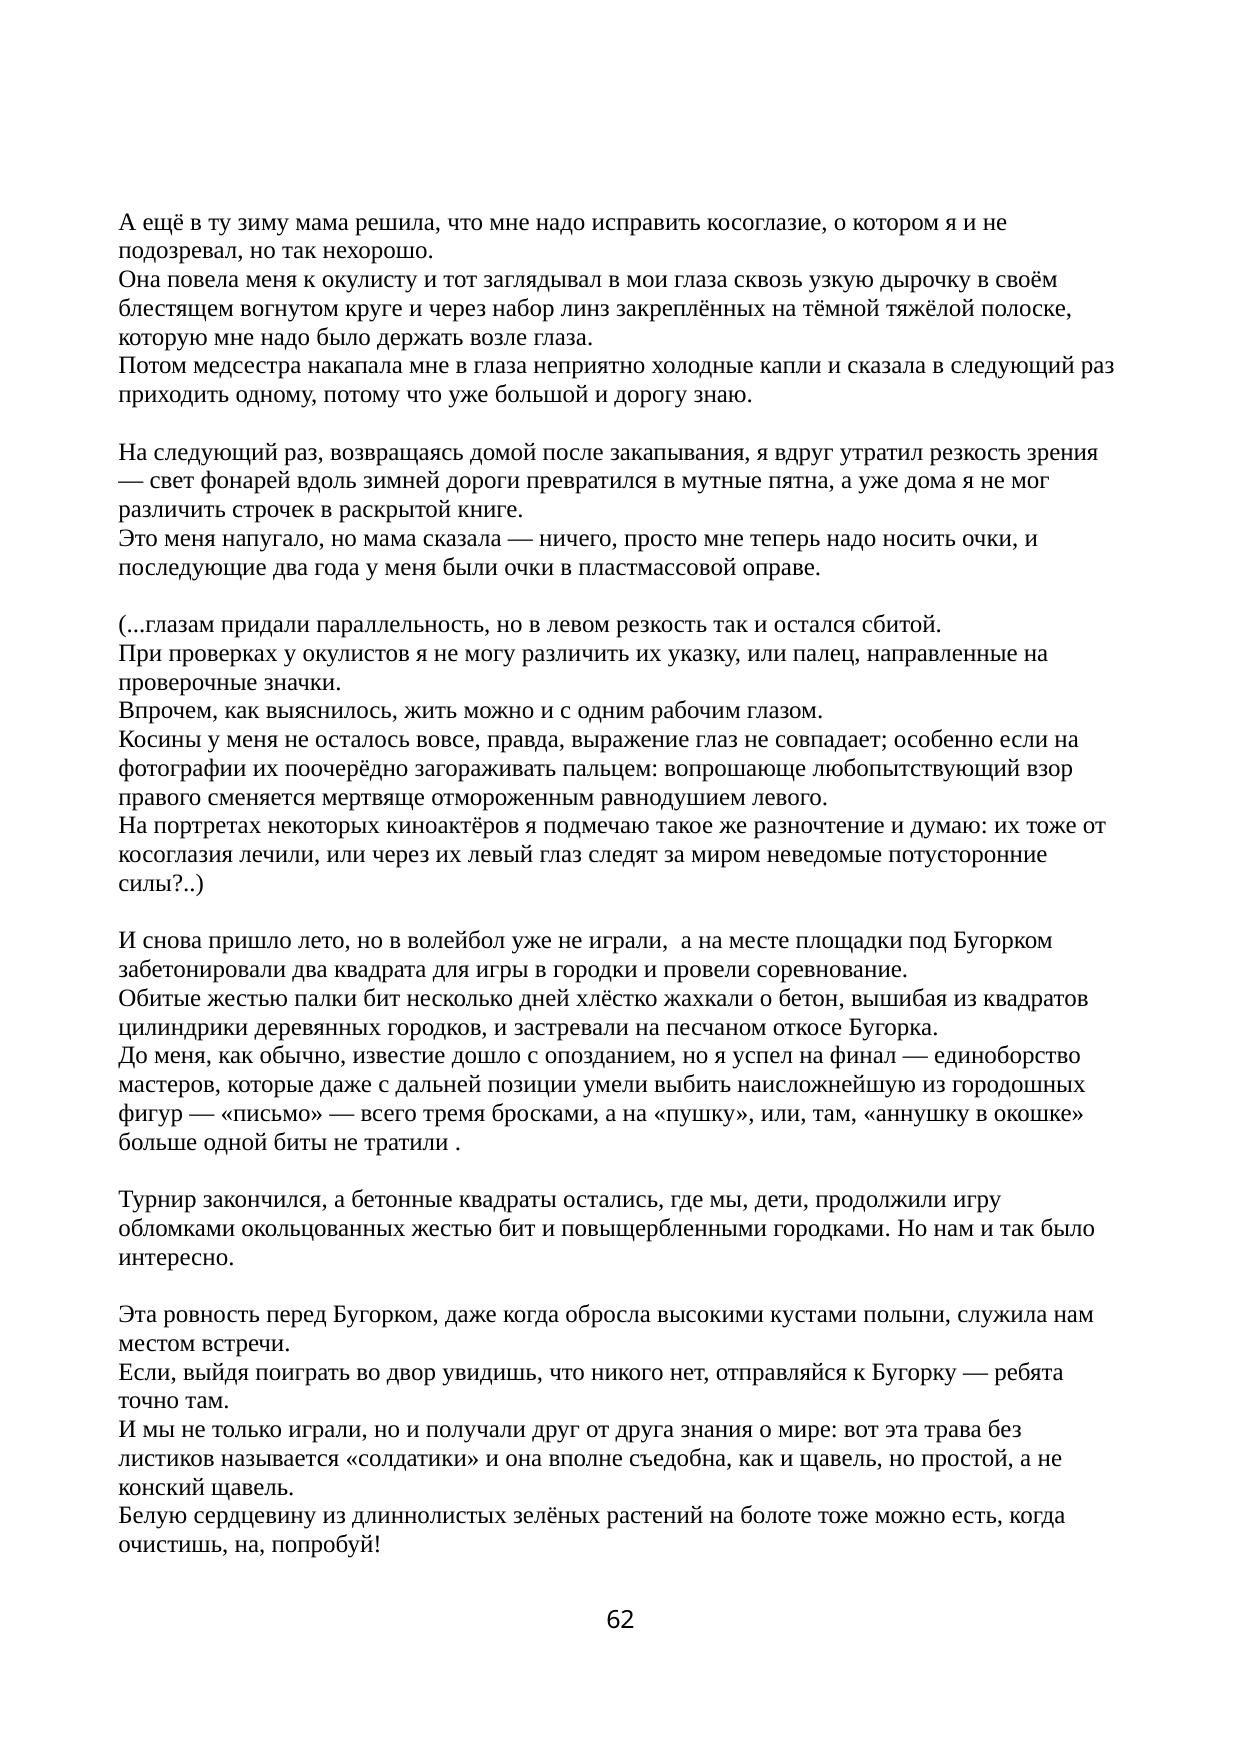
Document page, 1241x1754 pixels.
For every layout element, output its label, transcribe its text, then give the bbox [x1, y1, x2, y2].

text Белую сердцевину из длиннолистых зелёных растений на болоте тоже можно есть, когда очистишь, на, попробуй! [118, 1501, 1122, 1558]
text Обитые жестью палки бит несколько дней хлёстко жахкали о бетон, вышибая из квадратов цилиндрики деревянных городков, и застревали на песчаном откосе Бугорка. [118, 983, 1122, 1041]
text При проверках у окулистов я не могу различить их указку, или палец, направленные на проверочные значки. [118, 638, 1122, 696]
text Она повела меня к окулисту и тот заглядывал в мои глаза сквозь узкую дырочку в своём блестящем вогнутом круге и через набор линз закреплённых на тёмной тяжёлой полоске, которую мне надо было держать возле глаза. [118, 264, 1122, 351]
text Турнир закончился, а бетонные квадраты остались, где мы, дети, продолжили игру обломками окольцованных жестью бит и повыщербленными городками. Но нам и так было интересно. [118, 1184, 1122, 1271]
text На следующий раз, возвращаясь домой после закапывания, я вдруг утратил резкость зрения — свет фонарей вдоль зимней дороги превратился в мутные пятна, а уже дома я не мог различить строчек в раскрытой книге. [118, 437, 1122, 523]
text А ещё в ту зиму мама решила, что мне надо исправить косоглазие, о котором я и не подозревал, но так нехорошо. [118, 207, 1122, 264]
text На портретах некоторых киноактёров я подмечаю такое же разночтение и думаю: их тоже от косоглазия лечили, или через их левый глаз следят за миром неведомые потусторонние силы?..) [118, 811, 1122, 897]
text Это меня напугало, но мама сказала — ничего, просто мне теперь надо носить очки, и последующие два года у меня были очки в пластмассовой оправе. [118, 523, 1122, 581]
text До меня, как обычно, известие дошло с опозданием, но я успел на финал — единоборство мастеров, которые даже с дальней позиции умели выбить наисложнейшую из городошных фигур — «письмо» — всего тремя бросками, а на «пушку», или, там, «аннушку в окошке» больше одной биты не тратили . [118, 1041, 1122, 1156]
text И снова пришло лето, но в волейбол уже не играли, а на месте площадки под Бугорком забетонировали два квадрата для игры в городки и провели соревнование. [118, 926, 1122, 983]
text Впрочем, как выяснилось, жить можно и с одним рабочим глазом. [118, 696, 1122, 724]
text Косины у меня не осталось вовсе, правда, выражение глаз не совпадает; особенно если на фотографии их поочерёдно загораживать пальцем: вопрошающе любопытствующий взор правого сменяется мертвяще отмороженным равнодушием левого. [118, 724, 1122, 811]
text И мы не только играли, но и получали друг от друга знания о мире: вот эта трава без листиков называется «солдатики» и она вполне съедобна, как и щавель, но простой, а не конский щавель. [118, 1414, 1122, 1501]
text Если, выйдя поиграть во двор увидишь, что никого нет, отправляйся к Бугорку — ребята точно там. [118, 1357, 1122, 1414]
text Потом медсестра накапала мне в глаза неприятно холодные капли и сказала в следующий раз приходить одному, потому что уже большой и дорогу знаю. [118, 351, 1122, 408]
text Эта ровность перед Бугорком, даже когда обросла высокими кустами полыни, служила нам местом встречи. [118, 1299, 1122, 1357]
text (...глазам придали параллельность, но в левом резкость так и остался сбитой. [118, 609, 1122, 638]
